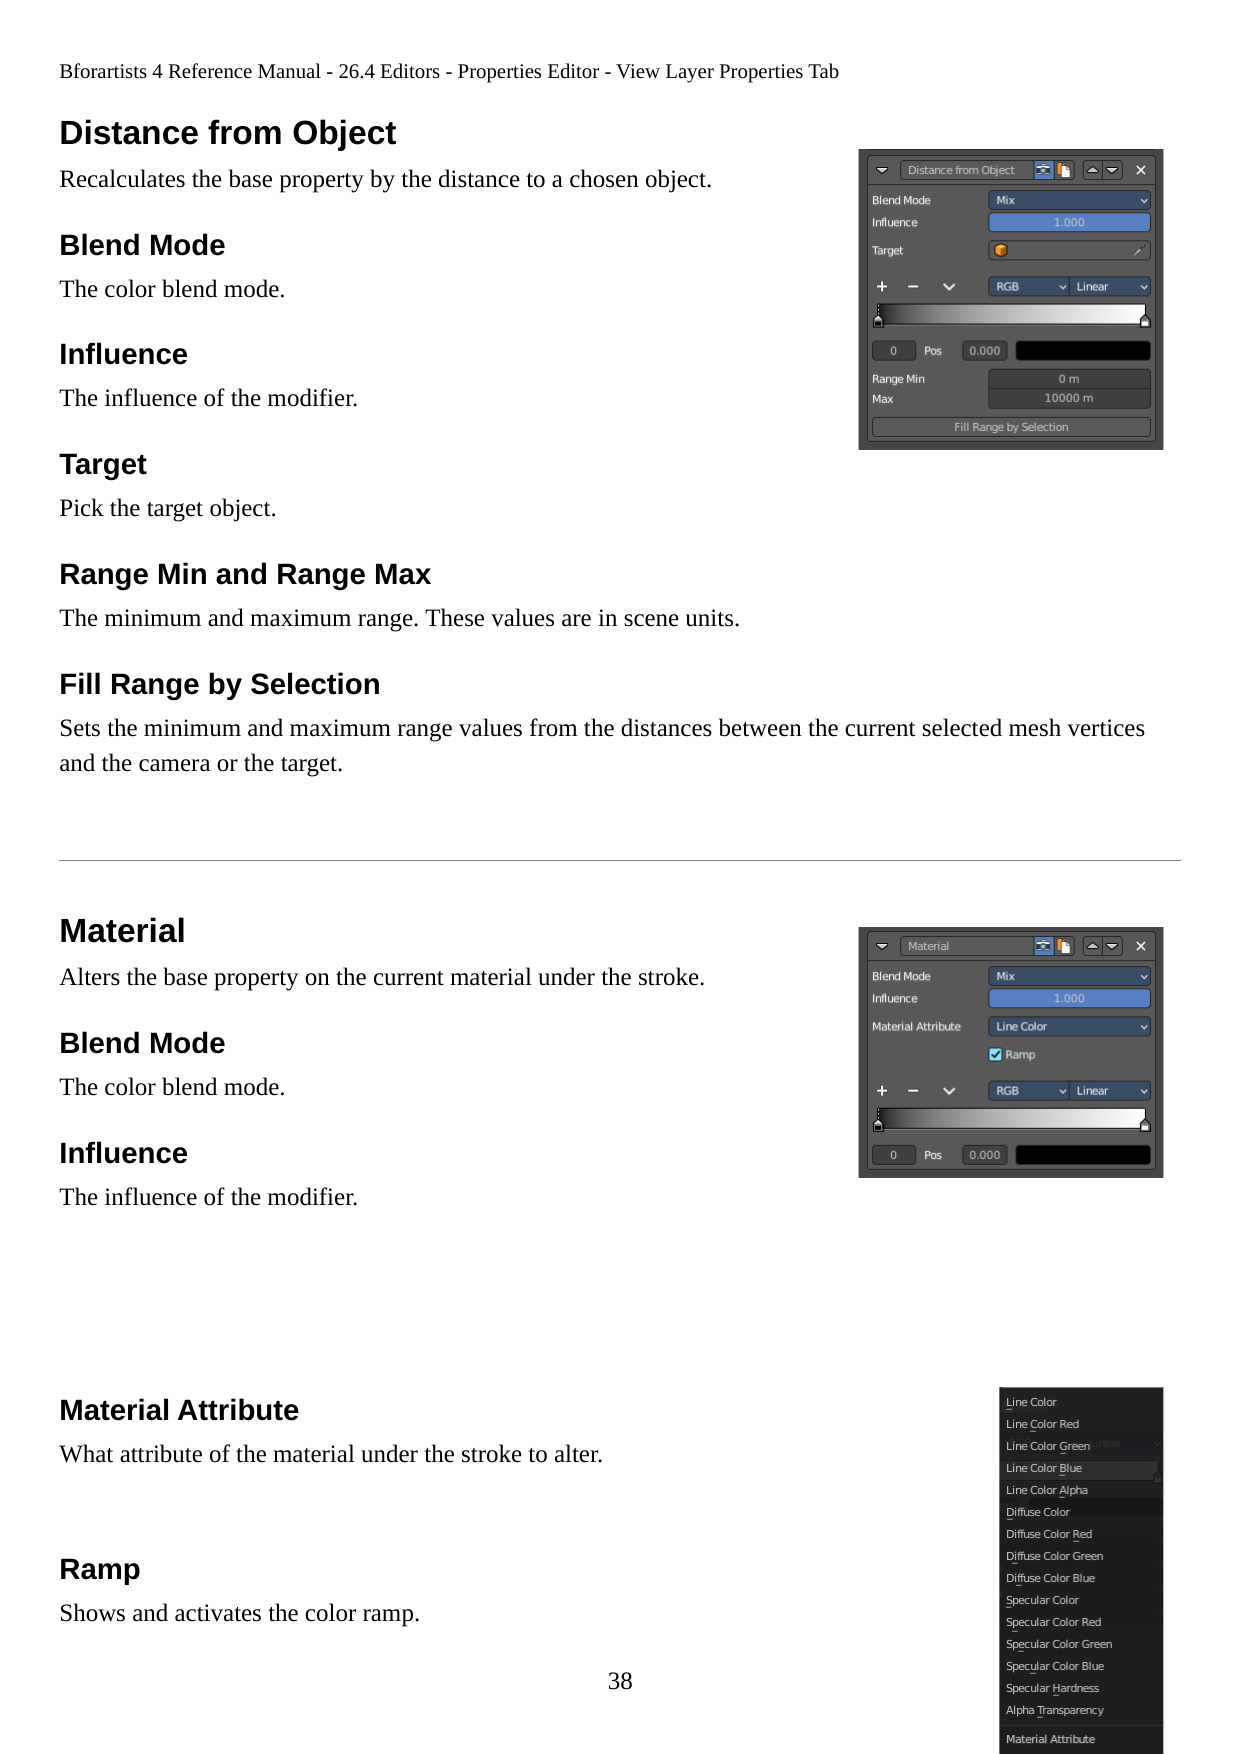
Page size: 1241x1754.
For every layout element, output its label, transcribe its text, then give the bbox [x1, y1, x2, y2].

subtitle Influence [59, 337, 858, 371]
text Shows and activates the color ramp. [59, 1598, 999, 1627]
text [1164, 274, 1181, 302]
subtitle Blend Mode [59, 227, 858, 261]
text The influence of the modifier. [59, 1182, 1181, 1211]
subtitle [1164, 337, 1181, 371]
text The minimum and maximum range. These values are in scene units. [59, 603, 1181, 632]
text The color blend mode. [59, 274, 858, 302]
text [1164, 1072, 1181, 1101]
picture [858, 927, 1164, 1178]
subtitle Material Attribute [59, 1393, 999, 1426]
text Recalculates the base property by the distance to a chosen object. [59, 164, 858, 192]
subtitle Blend Mode [59, 1026, 858, 1059]
subtitle [1164, 1136, 1181, 1169]
subtitle [1164, 1393, 1181, 1426]
subtitle Ramp [59, 1552, 999, 1585]
subtitle Fill Range by Selection [59, 667, 1181, 701]
picture [858, 149, 1164, 450]
subtitle Range Min and Range Max [59, 557, 1181, 591]
subtitle Target [59, 447, 1181, 481]
subtitle Material [59, 911, 1181, 949]
subtitle Influence [59, 1136, 858, 1169]
text Alters the base property on the current material under the stroke. [59, 962, 858, 991]
text Pick the target object. [59, 493, 1181, 522]
text The color blend mode. [59, 1072, 858, 1101]
subtitle Distance from Object [59, 113, 1181, 151]
text The influence of the modifier. [59, 383, 858, 412]
picture [999, 1387, 1164, 1754]
text What attribute of the material under the stroke to alter. [59, 1439, 999, 1468]
subtitle [1164, 227, 1181, 261]
subtitle [1164, 1552, 1181, 1585]
text Sets the minimum and maximum range values from the distances between the current selected mesh vertices and the camera or the target. [59, 713, 1181, 776]
subtitle [1164, 1026, 1181, 1059]
